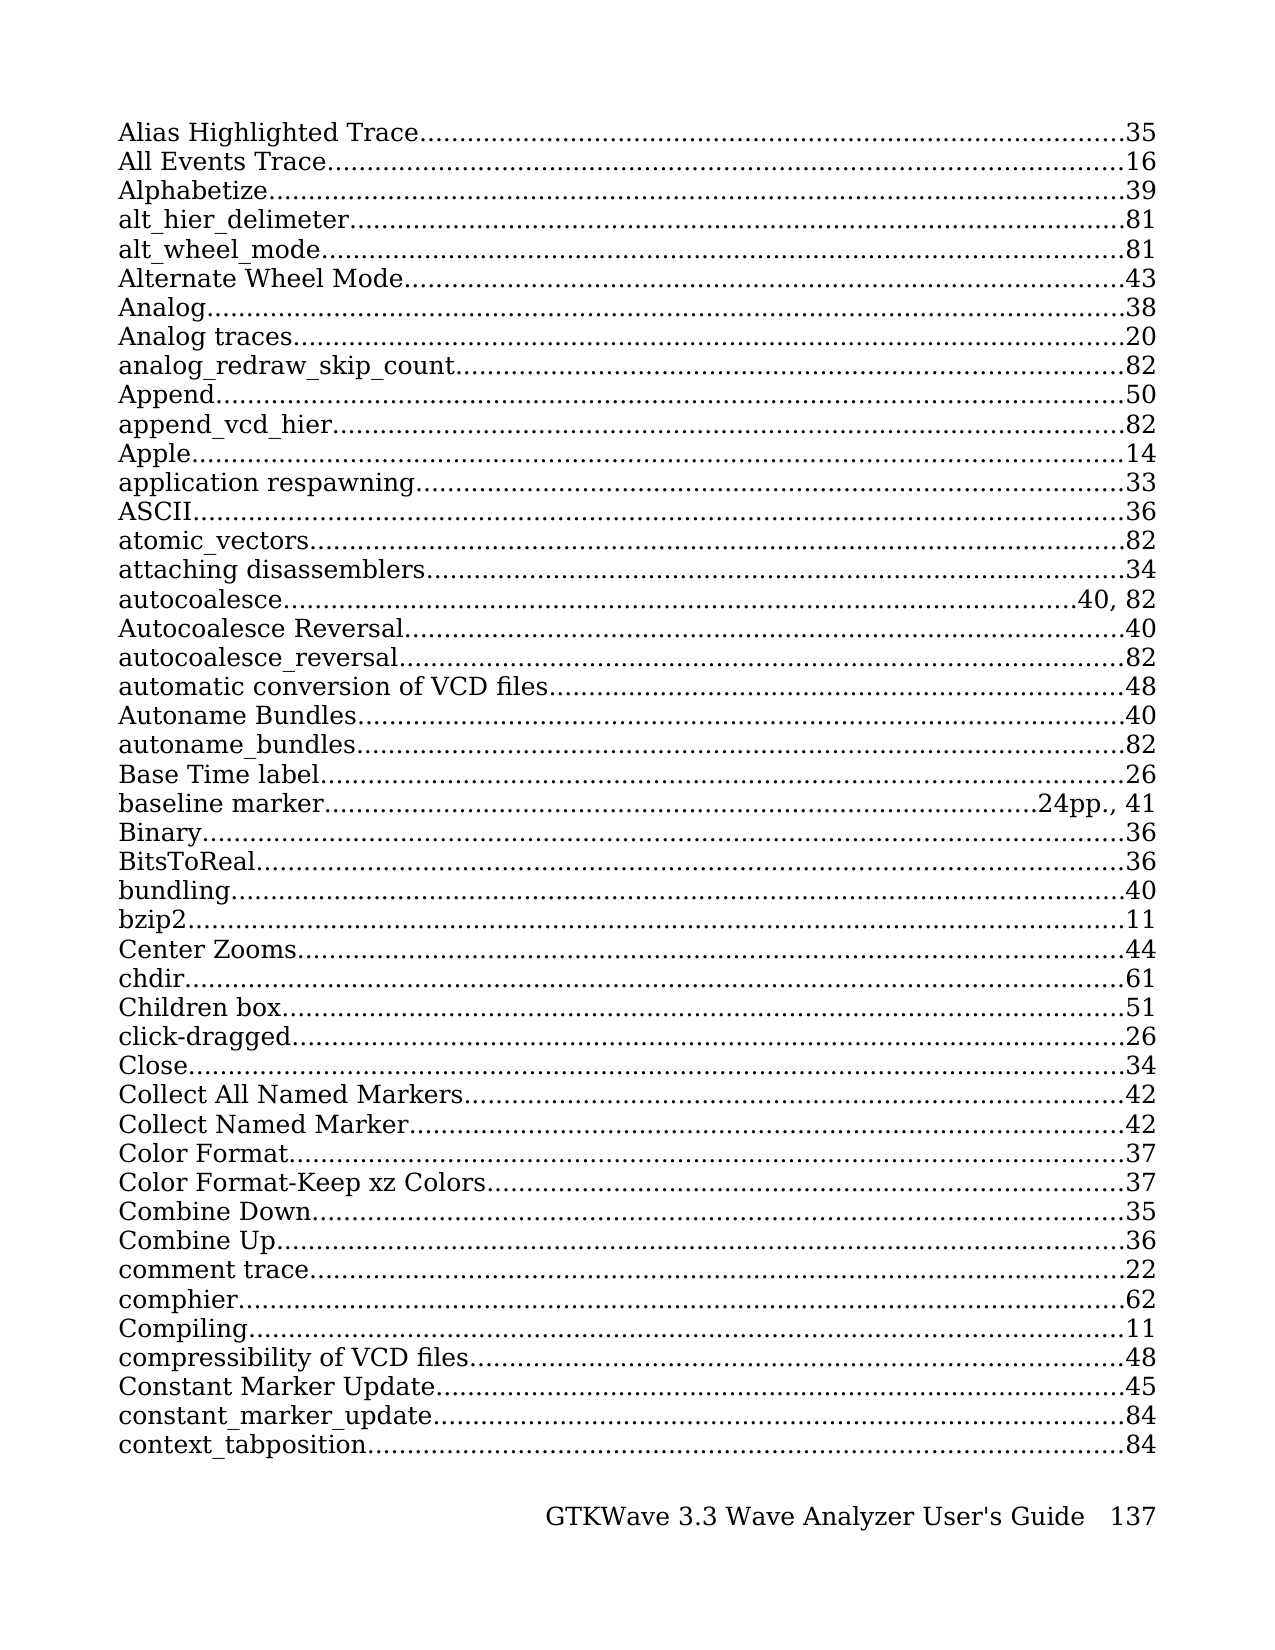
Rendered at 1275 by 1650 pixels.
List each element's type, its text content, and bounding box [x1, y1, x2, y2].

text Apple 14 [118, 439, 1157, 468]
text comphier 62 [118, 1285, 1157, 1314]
text Constant Marker Update 45 [118, 1372, 1157, 1401]
text Alias Highlighted Trace 35 [118, 118, 1157, 147]
text bzip2 11 [118, 906, 1157, 935]
text Compiling 11 [118, 1314, 1157, 1343]
text analog_redraw_skip_count 82 [118, 351, 1157, 381]
text ASCII 36 [118, 497, 1157, 526]
text automatic conversion of VCD files 48 [118, 672, 1157, 701]
text chdir 61 [118, 964, 1157, 993]
text Autocoalesce Reversal 40 [118, 614, 1157, 643]
text autoname_bundles 82 [118, 731, 1157, 760]
text click-dragged 26 [118, 1022, 1157, 1051]
text comment trace 22 [118, 1256, 1157, 1285]
text All Events Trace 16 [118, 147, 1157, 176]
text alt_hier_delimeter 81 [118, 206, 1157, 235]
text Children box 51 [118, 993, 1157, 1022]
text compressibility of VCD files 48 [118, 1343, 1157, 1372]
text Collect Named Marker 42 [118, 1110, 1157, 1139]
text Combine Up 36 [118, 1226, 1157, 1256]
text atomic_vectors 82 [118, 526, 1157, 556]
text BitsToReal 36 [118, 847, 1157, 876]
text constant_marker_update 84 [118, 1401, 1157, 1431]
text Center Zooms 44 [118, 935, 1157, 964]
text Color Format 37 [118, 1139, 1157, 1168]
text Analog traces 20 [118, 322, 1157, 351]
text Analog 38 [118, 293, 1157, 322]
text autocoalesce 40, 82 [118, 585, 1157, 614]
text Binary 36 [118, 818, 1157, 847]
text attaching disassemblers 34 [118, 556, 1157, 585]
text context_tabposition 84 [118, 1431, 1157, 1460]
text Combine Down 35 [118, 1197, 1157, 1226]
text Alphabetize 39 [118, 176, 1157, 206]
text alt_wheel_mode 81 [118, 235, 1157, 264]
text Append 50 [118, 381, 1157, 410]
text autocoalesce_reversal 82 [118, 643, 1157, 672]
text Close 34 [118, 1051, 1157, 1081]
text append_vcd_hier 82 [118, 410, 1157, 439]
text Base Time label 26 [118, 760, 1157, 789]
text bundling 40 [118, 876, 1157, 906]
text application respawning 33 [118, 468, 1157, 497]
text Autoname Bundles 40 [118, 701, 1157, 731]
text Color Format-Keep xz Colors 37 [118, 1168, 1157, 1197]
text Collect All Named Markers 42 [118, 1081, 1157, 1110]
text baseline marker 24pp., 41 [118, 789, 1157, 818]
text Alternate Wheel Mode 43 [118, 264, 1157, 293]
